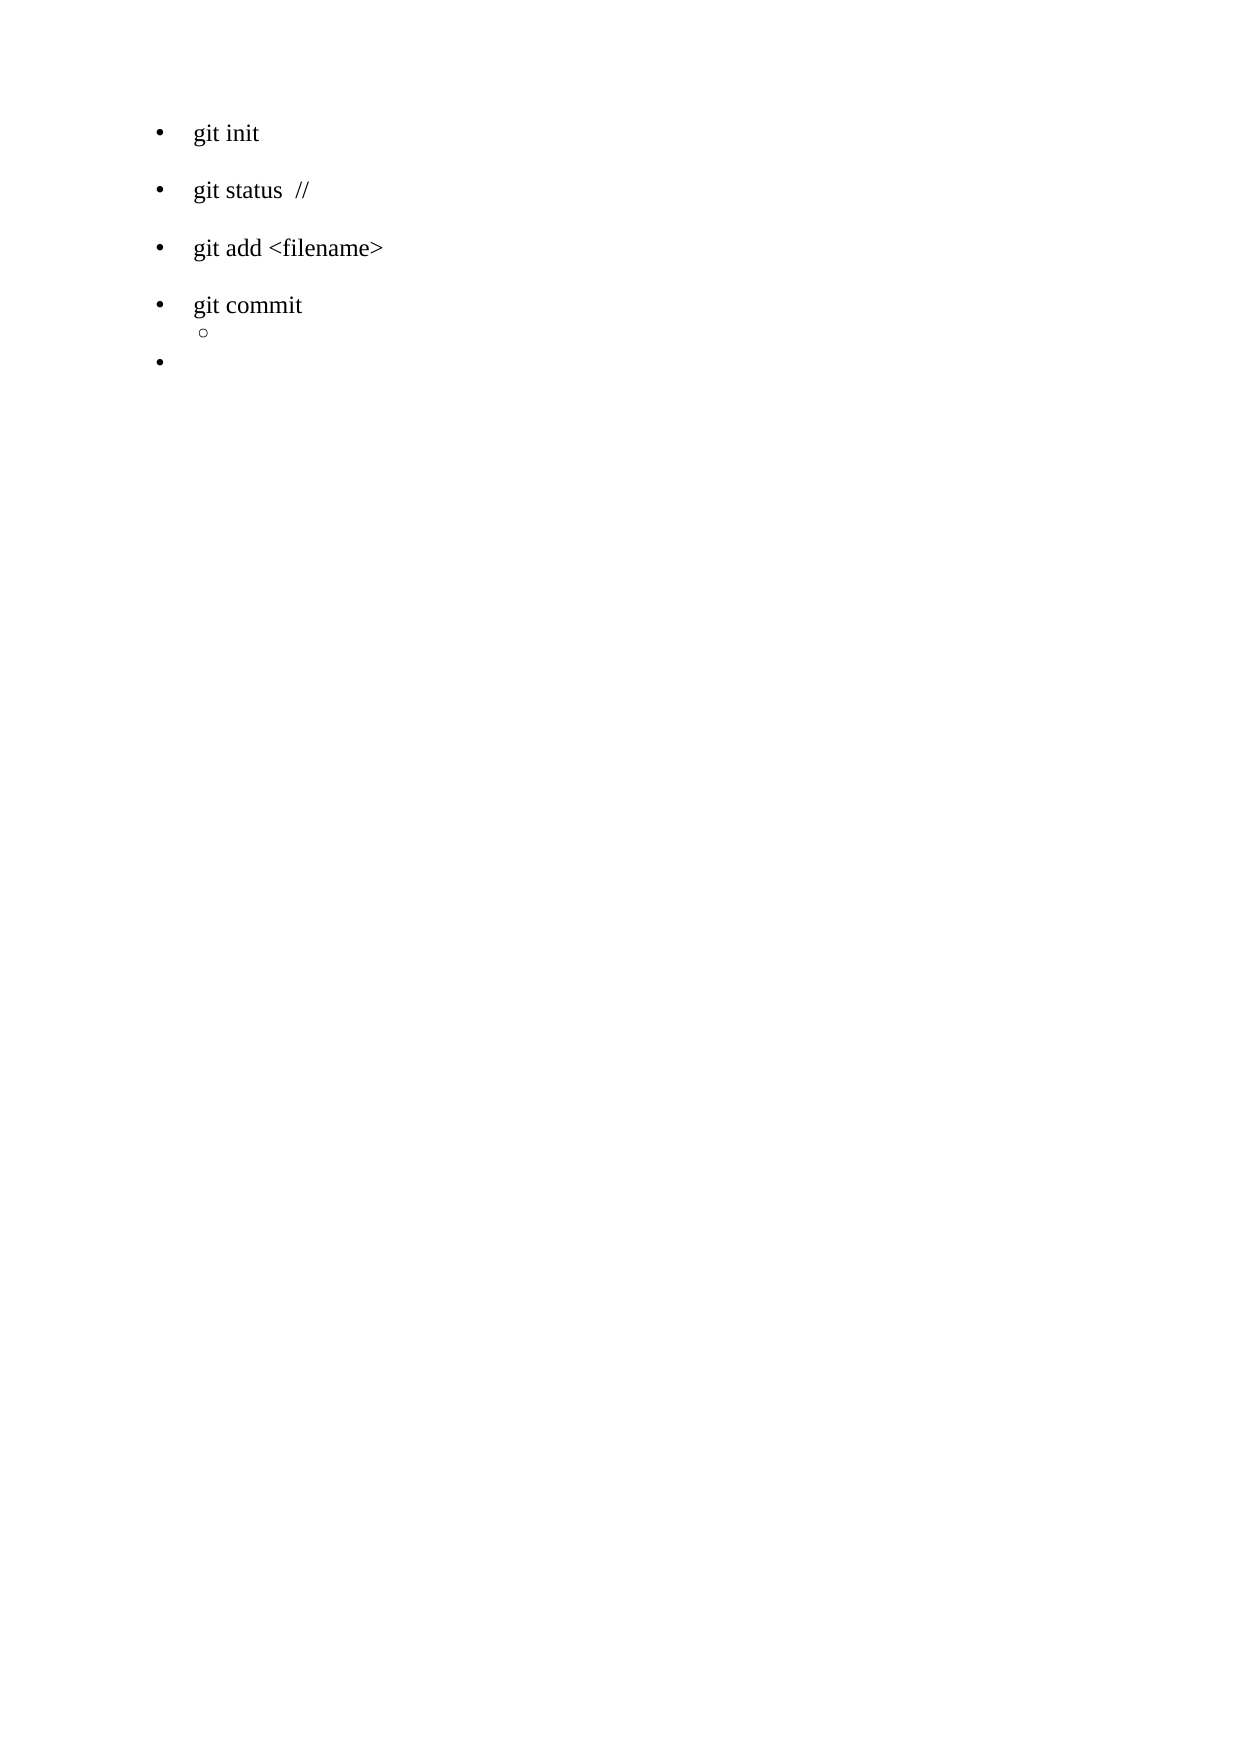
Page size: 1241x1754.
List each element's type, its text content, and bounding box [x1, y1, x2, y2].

list git add <filename> [156, 233, 1122, 262]
list git init [156, 118, 1122, 147]
list git status // [156, 176, 1122, 204]
list git commit [156, 291, 1122, 319]
